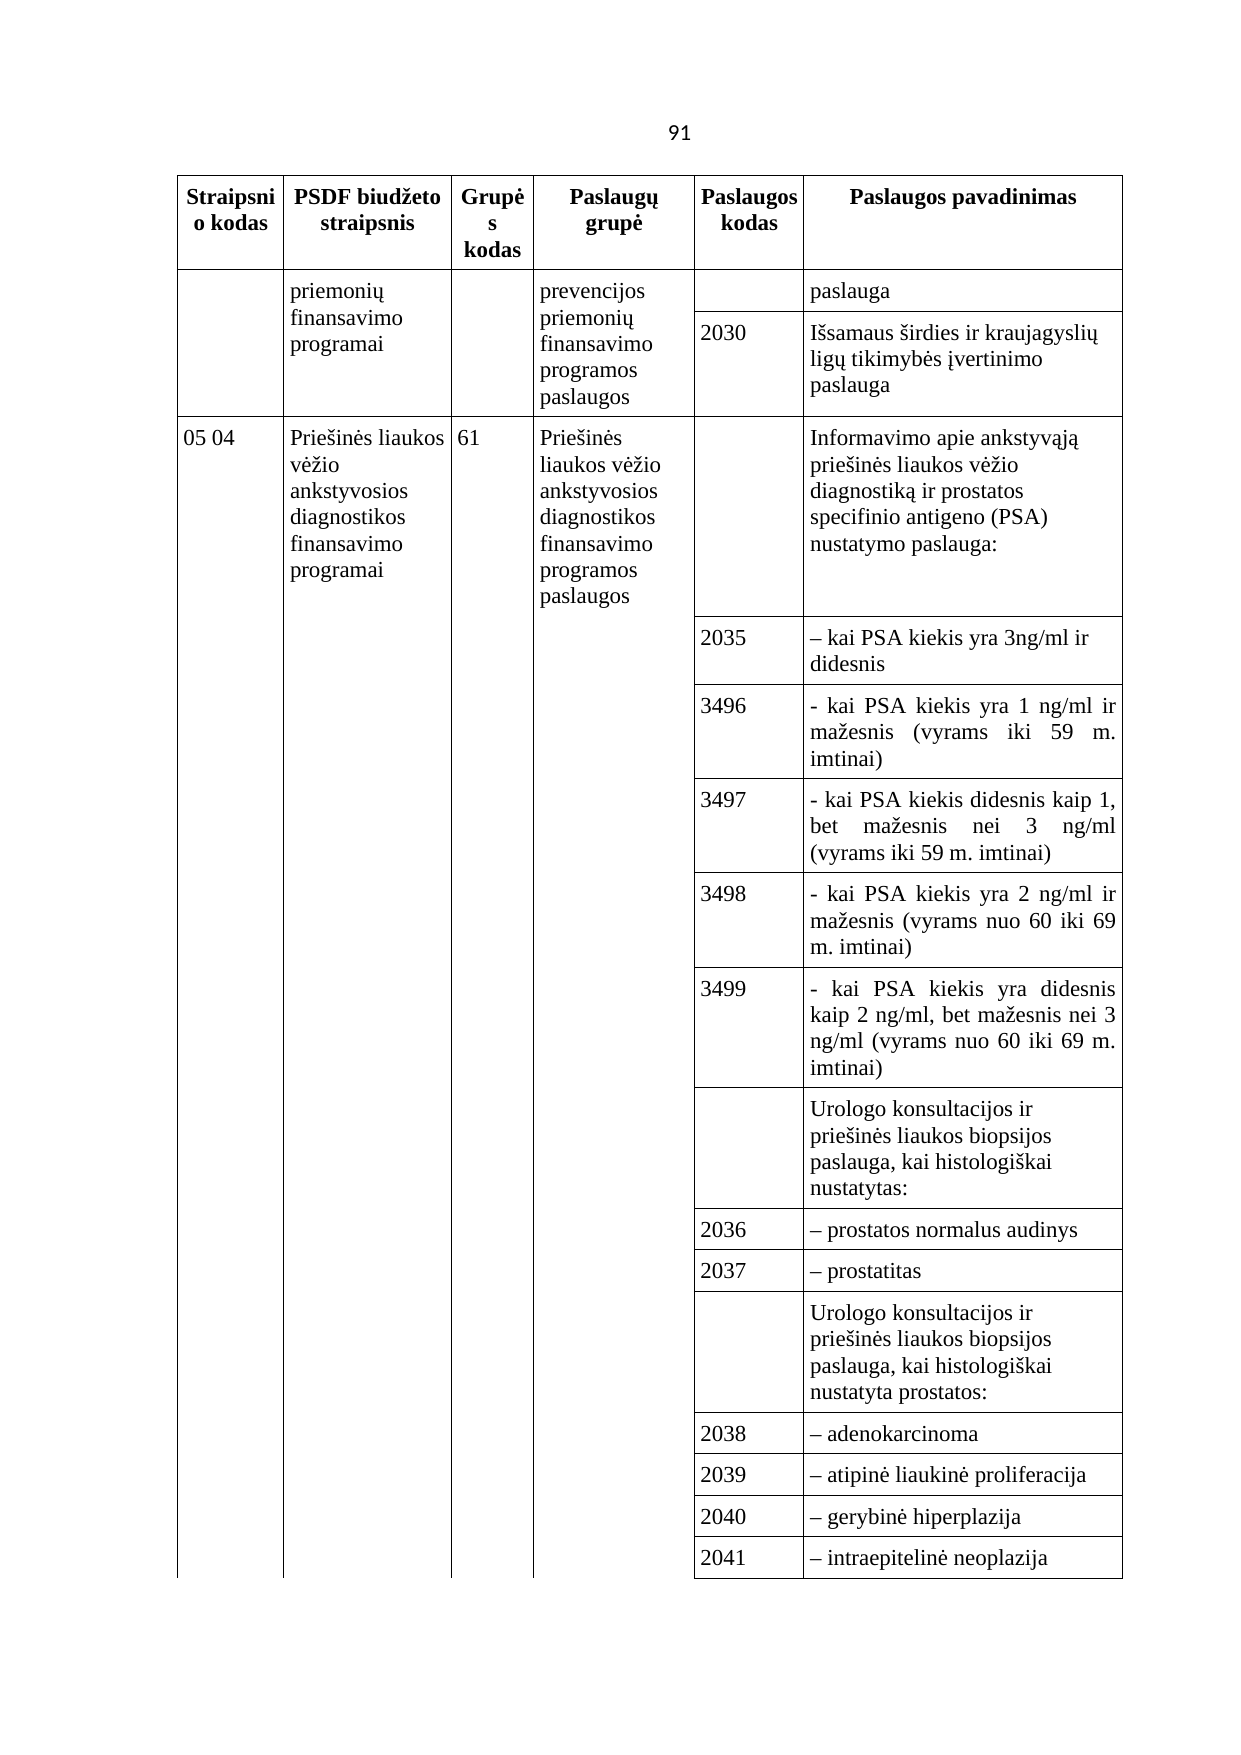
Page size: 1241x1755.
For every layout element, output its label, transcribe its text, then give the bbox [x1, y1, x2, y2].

table_cell [534, 1536, 694, 1578]
table_cell [534, 684, 694, 778]
table_cell [178, 1536, 283, 1578]
table_cell Urologo konsultacijos ir priešinės liaukos biopsijos paslauga, kai histologiškai nustatytas: [804, 1088, 1122, 1208]
table_cell - kai PSA kiekis didesnis kaip 1, bet mažesnis nei 3 ng/ml (vyrams iki 59 m. imtinai) [804, 779, 1122, 872]
table_cell [534, 1208, 694, 1249]
table_cell - kai PSA kiekis yra 2 ng/ml ir mažesnis (vyrams nuo 60 iki 69 m. imtinai) [804, 873, 1122, 967]
table_cell prevencijos priemonių finansavimo programos paslaugos [534, 270, 694, 416]
table_cell [534, 872, 694, 967]
table_cell [178, 778, 283, 872]
table_cell [284, 1208, 451, 1249]
table_cell [178, 616, 283, 684]
table_cell [284, 616, 451, 684]
table_cell [178, 1087, 283, 1208]
table_cell [452, 616, 533, 684]
table_cell [534, 967, 694, 1087]
table_cell [284, 1087, 451, 1208]
table_cell 2040 [695, 1496, 803, 1536]
table_cell 61 [452, 417, 533, 458]
table_cell [452, 872, 533, 967]
table_cell [534, 616, 694, 684]
table_cell – prostatos normalus audinys [804, 1209, 1122, 1249]
table_cell [178, 311, 283, 416]
table_cell [452, 684, 533, 778]
table_cell [284, 1412, 451, 1453]
table_cell [534, 1453, 694, 1495]
table_header Grupės kodas [452, 176, 533, 269]
table_cell [284, 1453, 451, 1495]
table_cell 2039 [695, 1454, 803, 1495]
table_cell [534, 1412, 694, 1453]
table_cell [284, 778, 451, 872]
table_cell [452, 458, 533, 616]
table_cell Priešinės liaukos vėžio ankstyvosios diagnostikos finansavimo programos paslaugos [534, 417, 694, 616]
table_cell [452, 1495, 533, 1536]
table_cell [534, 1495, 694, 1536]
table_cell [452, 311, 533, 416]
table_cell – kai PSA kiekis yra 3ng/ml ir didesnis [804, 617, 1122, 684]
table_cell – atipinė liaukinė proliferacija [804, 1454, 1122, 1495]
table_cell – gerybinė hiperplazija [804, 1496, 1122, 1536]
table_cell [284, 872, 451, 967]
table_cell [284, 1291, 451, 1412]
table_cell [534, 778, 694, 872]
table_cell [178, 1495, 283, 1536]
table_cell [452, 270, 533, 311]
table_cell – adenokarcinoma [804, 1413, 1122, 1453]
table_cell 3499 [695, 968, 803, 1087]
table_cell 2036 [695, 1209, 803, 1249]
table_cell [452, 1249, 533, 1291]
table_cell Urologo konsultacijos ir priešinės liaukos biopsijos paslauga, kai histologiškai nustatyta prostatos: [804, 1292, 1122, 1412]
table_cell [178, 1249, 283, 1291]
table_cell 3497 [695, 779, 803, 872]
table_cell [452, 967, 533, 1087]
table_cell [534, 1291, 694, 1412]
table_cell [452, 1536, 533, 1578]
table_cell 2037 [695, 1250, 803, 1291]
table_cell [695, 417, 803, 616]
table_cell [452, 1291, 533, 1412]
table_cell [178, 1453, 283, 1495]
table_cell [178, 458, 283, 616]
table_cell [695, 270, 803, 311]
table_cell 05 04 [178, 417, 283, 458]
table_cell [178, 967, 283, 1087]
table_cell - kai PSA kiekis yra 1 ng/ml ir mažesnis (vyrams iki 59 m. imtinai) [804, 685, 1122, 778]
table_cell [284, 967, 451, 1087]
table_cell [178, 270, 283, 311]
table_cell [452, 1453, 533, 1495]
table_cell [284, 1536, 451, 1578]
table_cell [178, 872, 283, 967]
table_cell paslauga [804, 270, 1122, 311]
table_cell [534, 1249, 694, 1291]
table_header Paslaugos kodas [695, 176, 803, 269]
table_cell [178, 1208, 283, 1249]
table_cell [452, 1412, 533, 1453]
table_cell Priešinės liaukos vėžio ankstyvosios diagnostikos finansavimo programai [284, 417, 451, 616]
table_cell [695, 1292, 803, 1412]
table_cell - kai PSA kiekis yra didesnis kaip 2 ng/ml, bet mažesnis nei 3 ng/ml (vyrams nuo 60 iki 69 m. imtinai) [804, 968, 1122, 1087]
table_header Straipsnio kodas [178, 176, 283, 269]
table_cell [284, 684, 451, 778]
table_cell [452, 778, 533, 872]
table_cell 2030 [695, 312, 803, 416]
table_cell – intraepitelinė neoplazija [804, 1537, 1122, 1578]
table_header Paslaugų grupė [534, 176, 694, 269]
table_header PSDF biudžeto straipsnis [284, 176, 451, 269]
table_cell [695, 1088, 803, 1208]
table_cell [178, 684, 283, 778]
table_cell 2041 [695, 1537, 803, 1578]
table_cell [178, 1412, 283, 1453]
table_cell [178, 1291, 283, 1412]
table_cell Išsamaus širdies ir kraujagyslių ligų tikimybės įvertinimo paslauga [804, 312, 1122, 416]
table_header Paslaugos pavadinimas [804, 176, 1122, 269]
table_cell priemonių finansavimo programai [284, 270, 451, 416]
table_cell [534, 1087, 694, 1208]
table_cell Informavimo apie ankstyvąją priešinės liaukos vėžio diagnostiką ir prostatos specifinio antigeno (PSA) nustatymo paslauga: [804, 417, 1122, 616]
table_cell 3496 [695, 685, 803, 778]
table_cell [452, 1208, 533, 1249]
table_cell – prostatitas [804, 1250, 1122, 1291]
table_cell 3498 [695, 873, 803, 967]
table_cell [284, 1495, 451, 1536]
table_cell 2038 [695, 1413, 803, 1453]
table_cell [284, 1249, 451, 1291]
table_cell [452, 1087, 533, 1208]
table_cell 2035 [695, 617, 803, 684]
